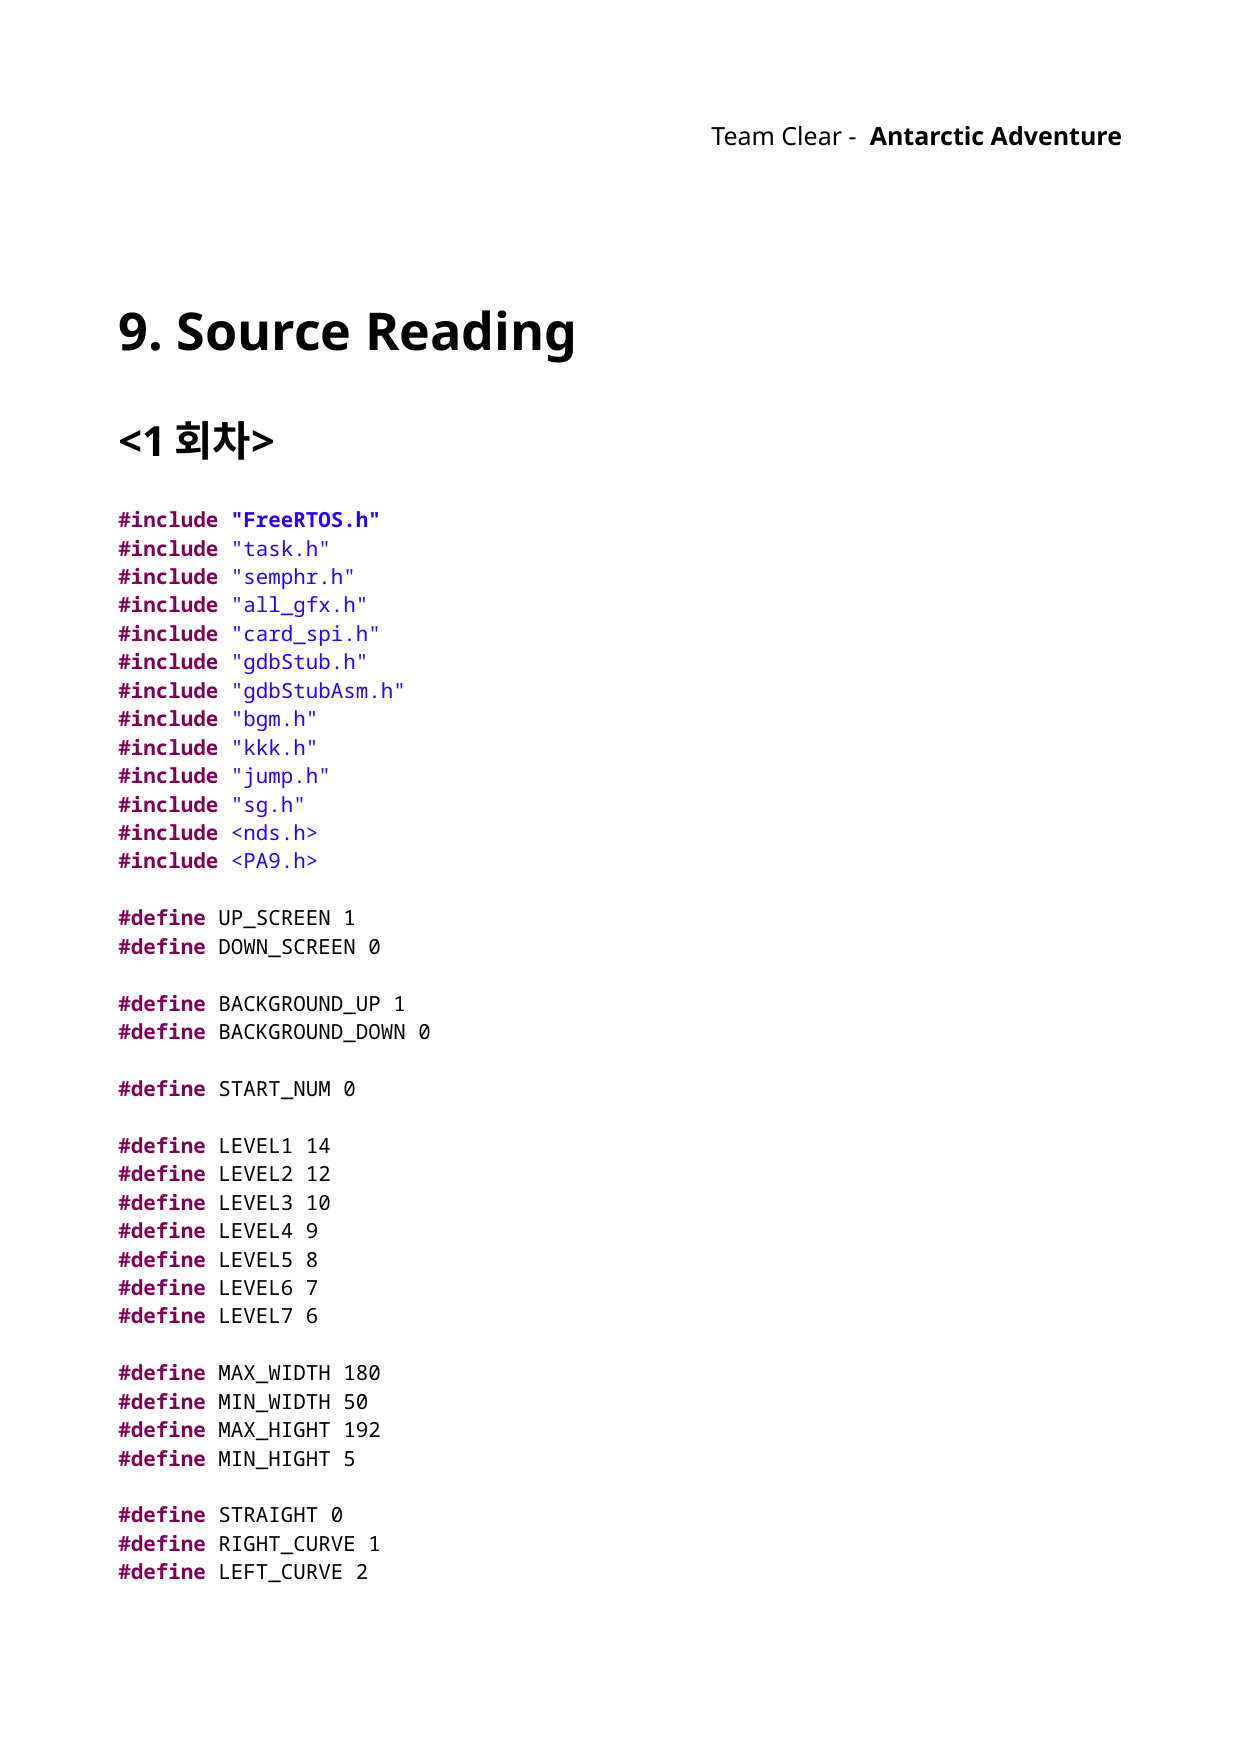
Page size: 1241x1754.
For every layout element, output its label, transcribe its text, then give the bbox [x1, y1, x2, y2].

text #define LEVEL6 7 [118, 1273, 1122, 1302]
text #include <nds.h> [118, 818, 1122, 847]
text #define LEVEL2 12 [118, 1159, 1122, 1188]
text #define MIN_HIGHT 5 [118, 1444, 1122, 1472]
text #define BACKGROUND_UP 1 [118, 989, 1122, 1017]
text #include "FreeRTOS.h" [118, 505, 1122, 534]
text #include "gdbStubAsm.h" [118, 676, 1122, 704]
text #include "gdbStub.h" [118, 647, 1122, 676]
text #define MIN_WIDTH 50 [118, 1387, 1122, 1415]
text #include "card_spi.h" [118, 619, 1122, 647]
text #include "task.h" [118, 534, 1122, 562]
text #define LEVEL5 8 [118, 1245, 1122, 1273]
text #define LEVEL4 9 [118, 1216, 1122, 1245]
text #define RIGHT_CURVE 1 [118, 1529, 1122, 1557]
text #include "semphr.h" [118, 562, 1122, 591]
text #define MAX_HIGHT 192 [118, 1415, 1122, 1444]
text #define MAX_WIDTH 180 [118, 1358, 1122, 1387]
text #define START_NUM 0 [118, 1074, 1122, 1102]
text #define LEVEL7 6 [118, 1302, 1122, 1330]
text #include "bgm.h" [118, 704, 1122, 733]
text #include <PA9.h> [118, 847, 1122, 875]
text #define DOWN_SCREEN 0 [118, 932, 1122, 960]
text #define LEFT_CURVE 2 [118, 1557, 1122, 1586]
text 9. Source Reading [118, 295, 1122, 366]
text #include "all_gfx.h" [118, 591, 1122, 619]
text #define LEVEL1 14 [118, 1131, 1122, 1159]
text #include "sg.h" [118, 790, 1122, 818]
text #define LEVEL3 10 [118, 1188, 1122, 1216]
text #define UP_SCREEN 1 [118, 903, 1122, 932]
text #include "jump.h" [118, 761, 1122, 790]
text #define BACKGROUND_DOWN 0 [118, 1017, 1122, 1046]
text <1회차> [118, 408, 1122, 469]
text #define STRAIGHT 0 [118, 1501, 1122, 1529]
text #include "kkk.h" [118, 733, 1122, 761]
